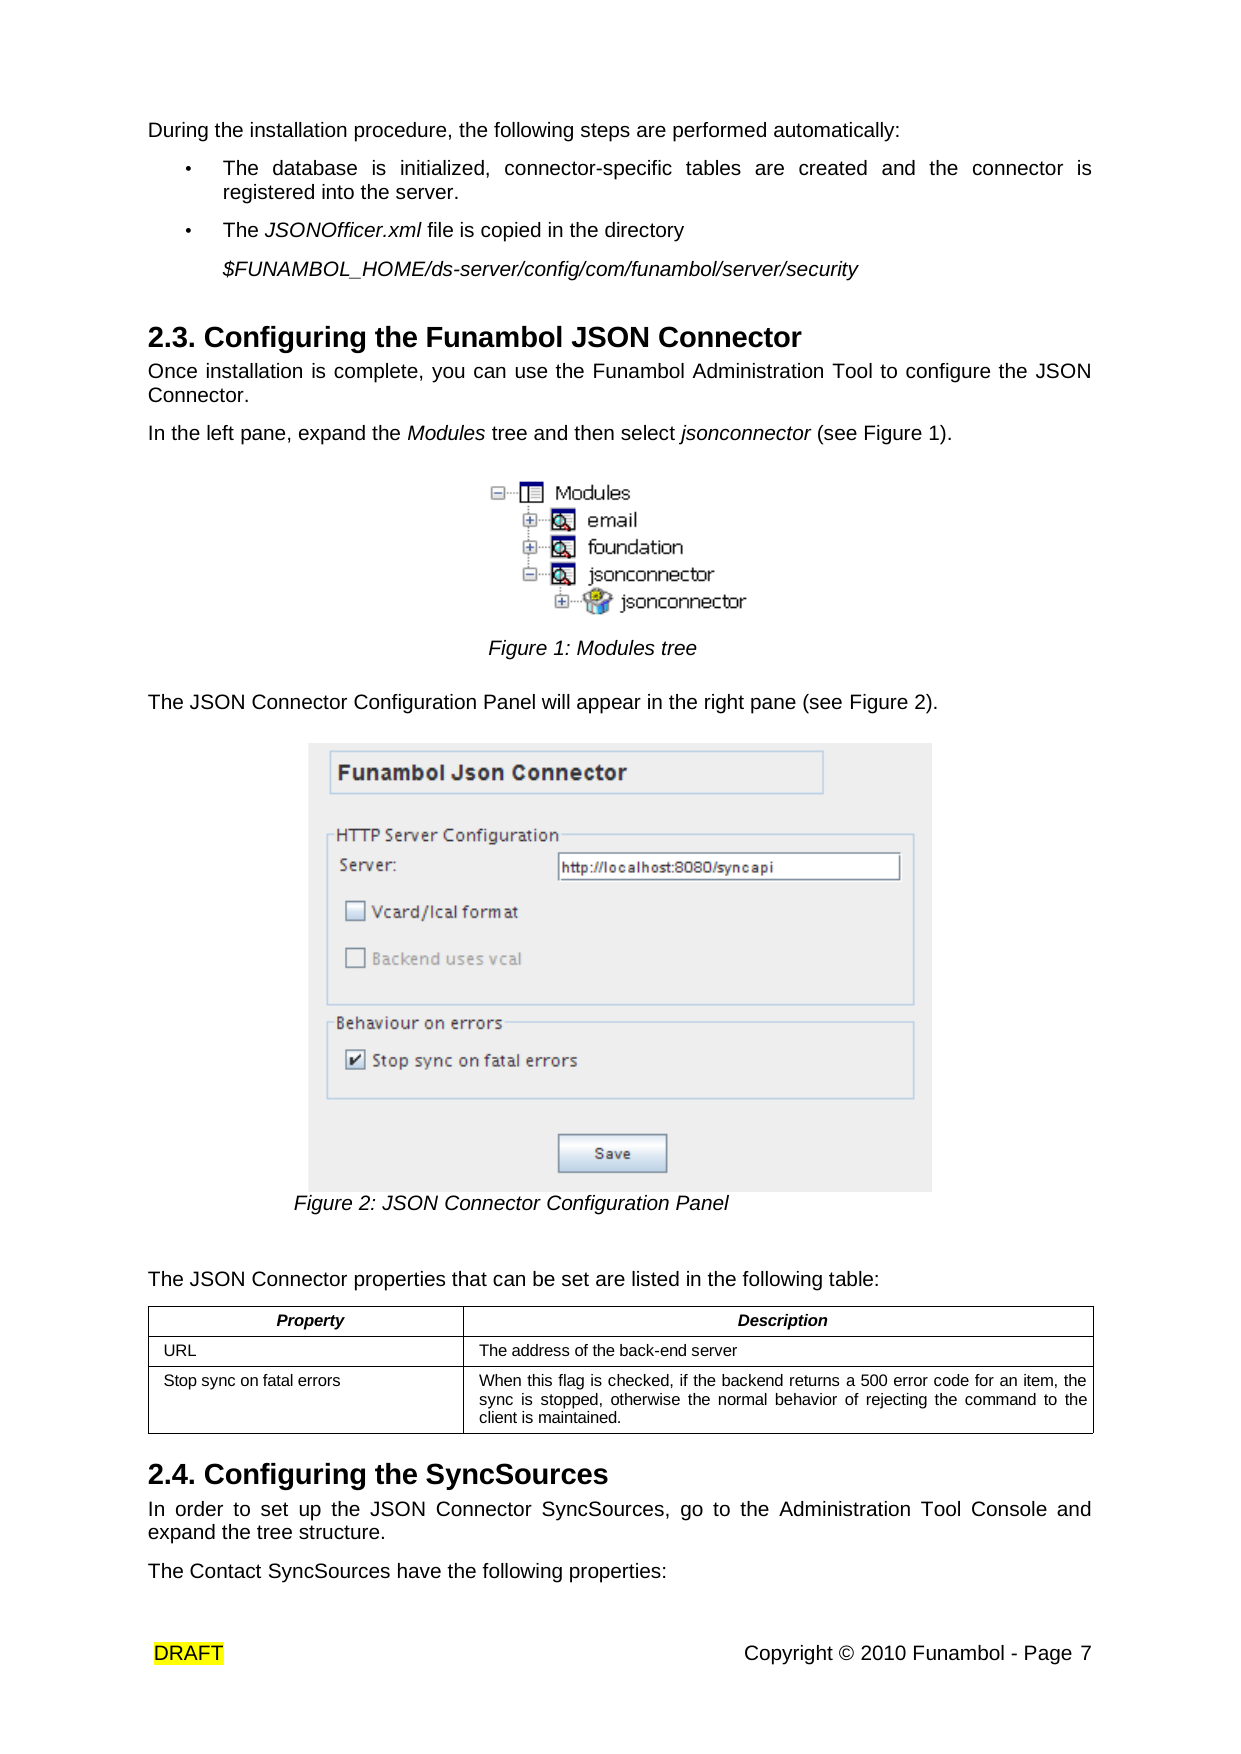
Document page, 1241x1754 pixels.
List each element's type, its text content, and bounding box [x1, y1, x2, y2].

list $FUNAMBOL_HOME/ds-server/config/com/funambol/server/security [185, 257, 1093, 281]
text The JSON Connector properties that can be set are listed in the following table: [148, 729, 1093, 1291]
table_cell Stop sync on fatal errors [149, 1367, 463, 1433]
table_cell URL [149, 1337, 463, 1366]
text In order to set up the JSON Connector SyncSources, go to the Administration Tool Console and expand the tree structure. [148, 1497, 1093, 1544]
text The Contact SyncSources have the following properties: [148, 1559, 1093, 1583]
table_header Description [464, 1307, 1093, 1336]
text In the left pane, expand the Modules tree and then select jsonconnector (see Figure 1). [148, 422, 1093, 445]
subtitle Configuring the SyncSources [148, 1458, 1093, 1491]
table_cell The address of the back-end server [464, 1337, 1093, 1366]
text During the installation procedure, the following steps are performed automatically: [148, 118, 1093, 142]
text Figure 2: JSON Connector Configuration Panel [294, 1192, 946, 1215]
text Figure 1: Modules tree [488, 622, 752, 660]
text Once installation is complete, you can use the Funambol Administration Tool to configure the JSON Connector. [148, 359, 1093, 407]
text The JSON Connector Configuration Panel will appear in the right pane (see Figure 2). [148, 460, 1093, 714]
picture [488, 479, 753, 622]
list The database is initialized, connector-specific tables are created and the connector is registered into the server. [185, 157, 1093, 204]
picture [308, 743, 932, 1192]
table_header Property [149, 1307, 463, 1336]
subtitle Configuring the Funambol JSON Connector [148, 321, 1093, 353]
table_cell When this flag is checked, if the backend returns a 500 error code for an item, the sync is stopped, otherwise the normal behavior of rejecting the command to the client is maintained. [464, 1367, 1093, 1433]
list The JSONOfficer.xml file is copied in the directory [185, 219, 1093, 242]
